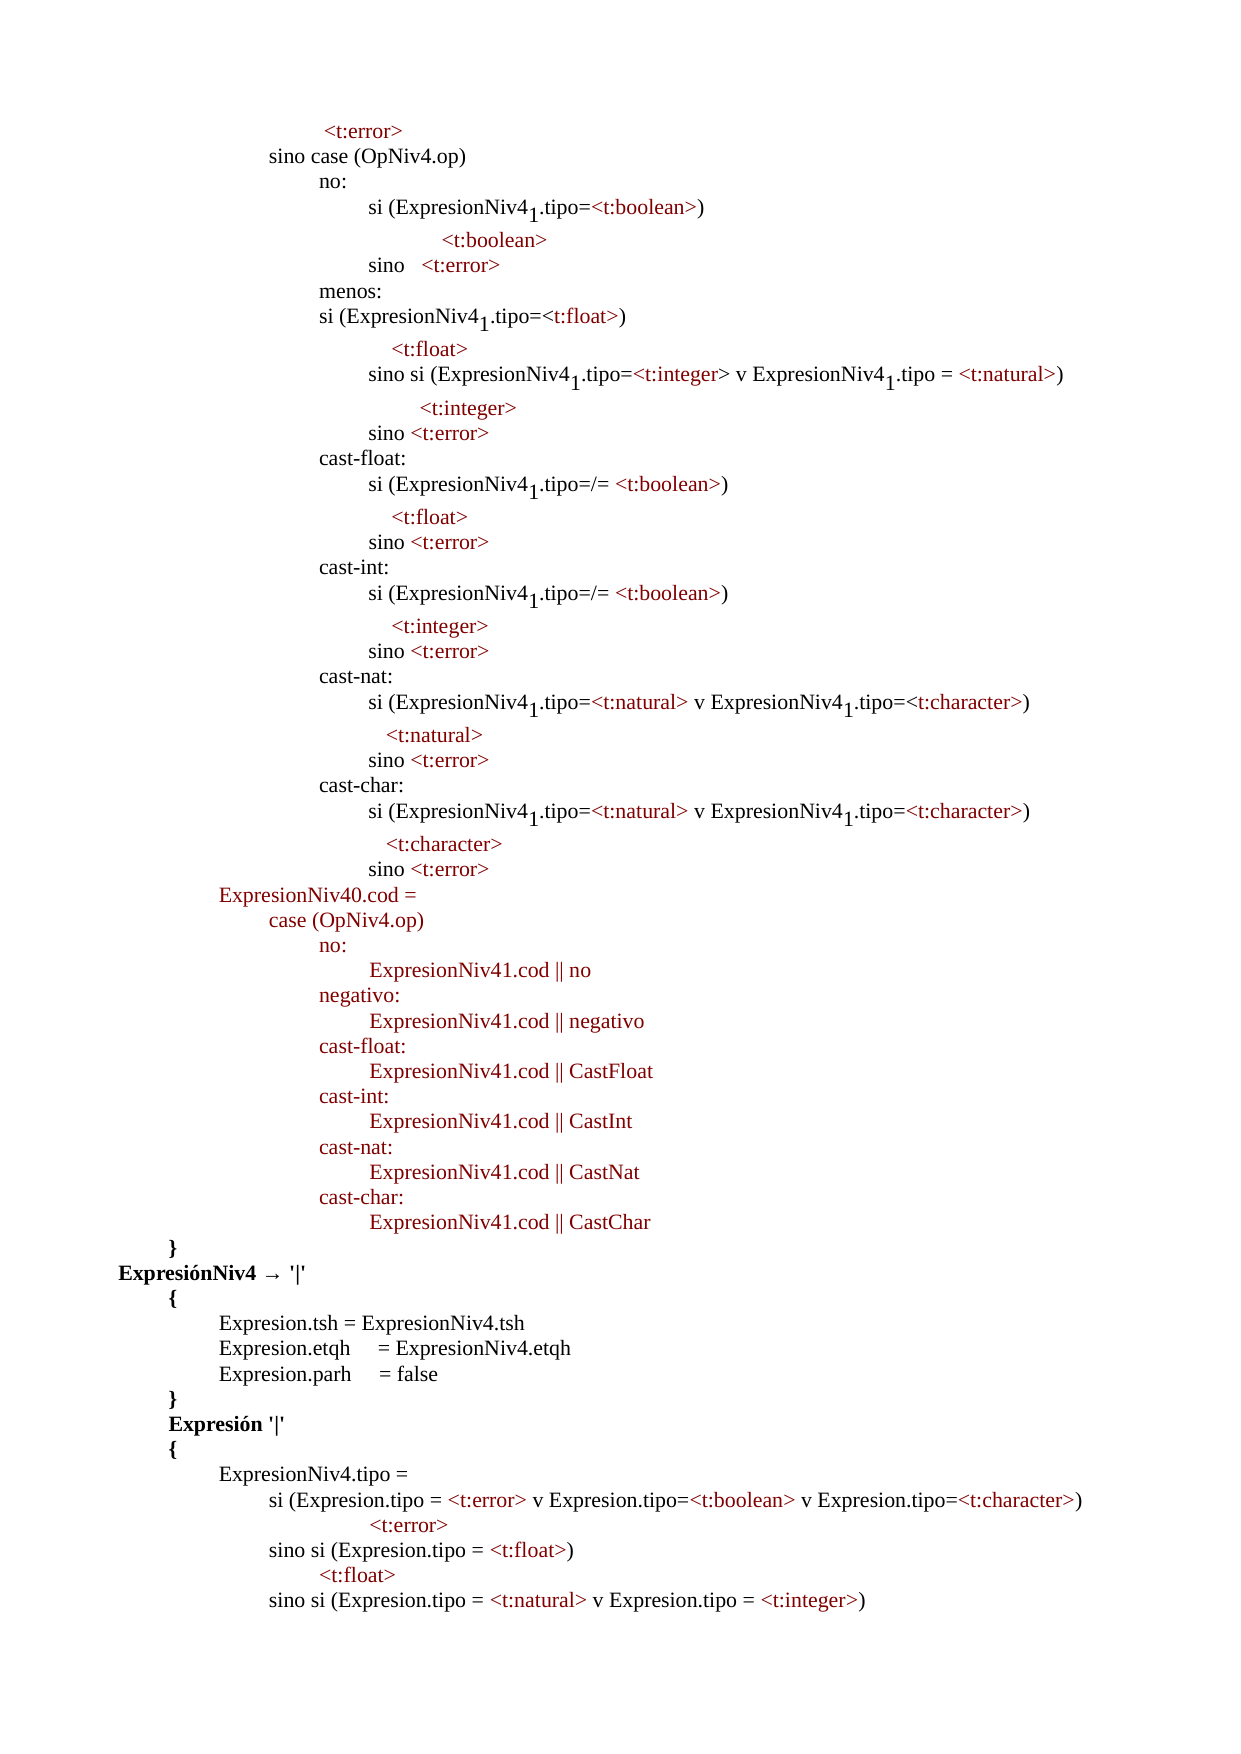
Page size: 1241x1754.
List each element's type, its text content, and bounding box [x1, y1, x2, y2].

text case (OpNiv4.op) [118, 907, 1122, 932]
text sino <t:error> [118, 252, 1122, 278]
text ExpresionNiv41.cod || CastNat [118, 1159, 1122, 1184]
text cast-float: [118, 1033, 1122, 1058]
text cast-float: [118, 445, 1122, 471]
text cast-char: [118, 1184, 1122, 1209]
text si (ExpresionNiv41.tipo=<t:float>) [118, 303, 1122, 336]
text si (ExpresionNiv41.tipo=/= <t:boolean>) [118, 579, 1122, 613]
text ExpresiónNiv4 → '|' [118, 1260, 1122, 1285]
text negativo: [118, 982, 1122, 1008]
text { [168, 1436, 1122, 1461]
text <t:character> [118, 831, 1122, 856]
text sino <t:error> [118, 529, 1122, 554]
text si (ExpresionNiv41.tipo=/= <t:boolean>) [118, 471, 1122, 504]
text ExpresionNiv41.cod || CastChar [118, 1209, 1122, 1234]
text ExpresionNiv41.cod || CastFloat [118, 1058, 1122, 1083]
text cast-int: [118, 1083, 1122, 1108]
text <t:integer> [118, 395, 1122, 420]
text ExpresionNiv41.cod || no [118, 957, 1122, 982]
text <t:error> [118, 1512, 1122, 1537]
text sino <t:error> [118, 638, 1122, 663]
text si (ExpresionNiv41.tipo=<t:boolean>) [118, 194, 1122, 227]
text ExpresionNiv40.cod = [118, 882, 1122, 907]
text si (ExpresionNiv41.tipo=<t:natural> v ExpresionNiv41.tipo=<t:character>) [118, 798, 1122, 831]
text Expresion.parh = false [168, 1361, 1122, 1386]
text <t:integer> [118, 613, 1122, 638]
text { [168, 1285, 1122, 1310]
text no: [118, 168, 1122, 194]
text <t:boolean> [118, 227, 1122, 252]
text } [168, 1386, 1122, 1411]
text <t:error> [118, 118, 1122, 143]
text <t:float> [118, 1562, 1122, 1587]
text cast-char: [118, 772, 1122, 798]
text <t:natural> [118, 722, 1122, 747]
text ExpresionNiv41.cod || CastInt [118, 1108, 1122, 1134]
text Expresion.etqh = ExpresionNiv4.etqh [168, 1335, 1122, 1361]
text sino <t:error> [118, 856, 1122, 882]
text menos: [118, 278, 1122, 303]
text sino si (ExpresionNiv41.tipo=<t:integer> v ExpresionNiv41.tipo = <t:natural>) [118, 361, 1122, 395]
text no: [118, 932, 1122, 957]
text sino case (OpNiv4.op) [118, 143, 1122, 168]
text cast-int: [118, 554, 1122, 579]
text Expresión '|' [168, 1411, 1122, 1436]
text cast-nat: [118, 663, 1122, 689]
text si (Expresion.tipo = <t:error> v Expresion.tipo=<t:boolean> v Expresion.tipo=<t:character>) [118, 1487, 1122, 1512]
text ExpresionNiv4.tipo = [118, 1461, 1122, 1487]
text <t:float> [118, 336, 1122, 361]
text ExpresionNiv41.cod || negativo [118, 1008, 1122, 1033]
text <t:float> [118, 504, 1122, 529]
text cast-nat: [118, 1134, 1122, 1159]
text sino <t:error> [118, 420, 1122, 445]
text } [168, 1234, 1122, 1260]
text sino si (Expresion.tipo = <t:float>) [118, 1537, 1122, 1562]
text si (ExpresionNiv41.tipo=<t:natural> v ExpresionNiv41.tipo=<t:character>) [118, 689, 1122, 722]
text sino si (Expresion.tipo = <t:natural> v Expresion.tipo = <t:integer>) [118, 1587, 1122, 1613]
text sino <t:error> [118, 747, 1122, 772]
text Expresion.tsh = ExpresionNiv4.tsh [168, 1310, 1122, 1335]
